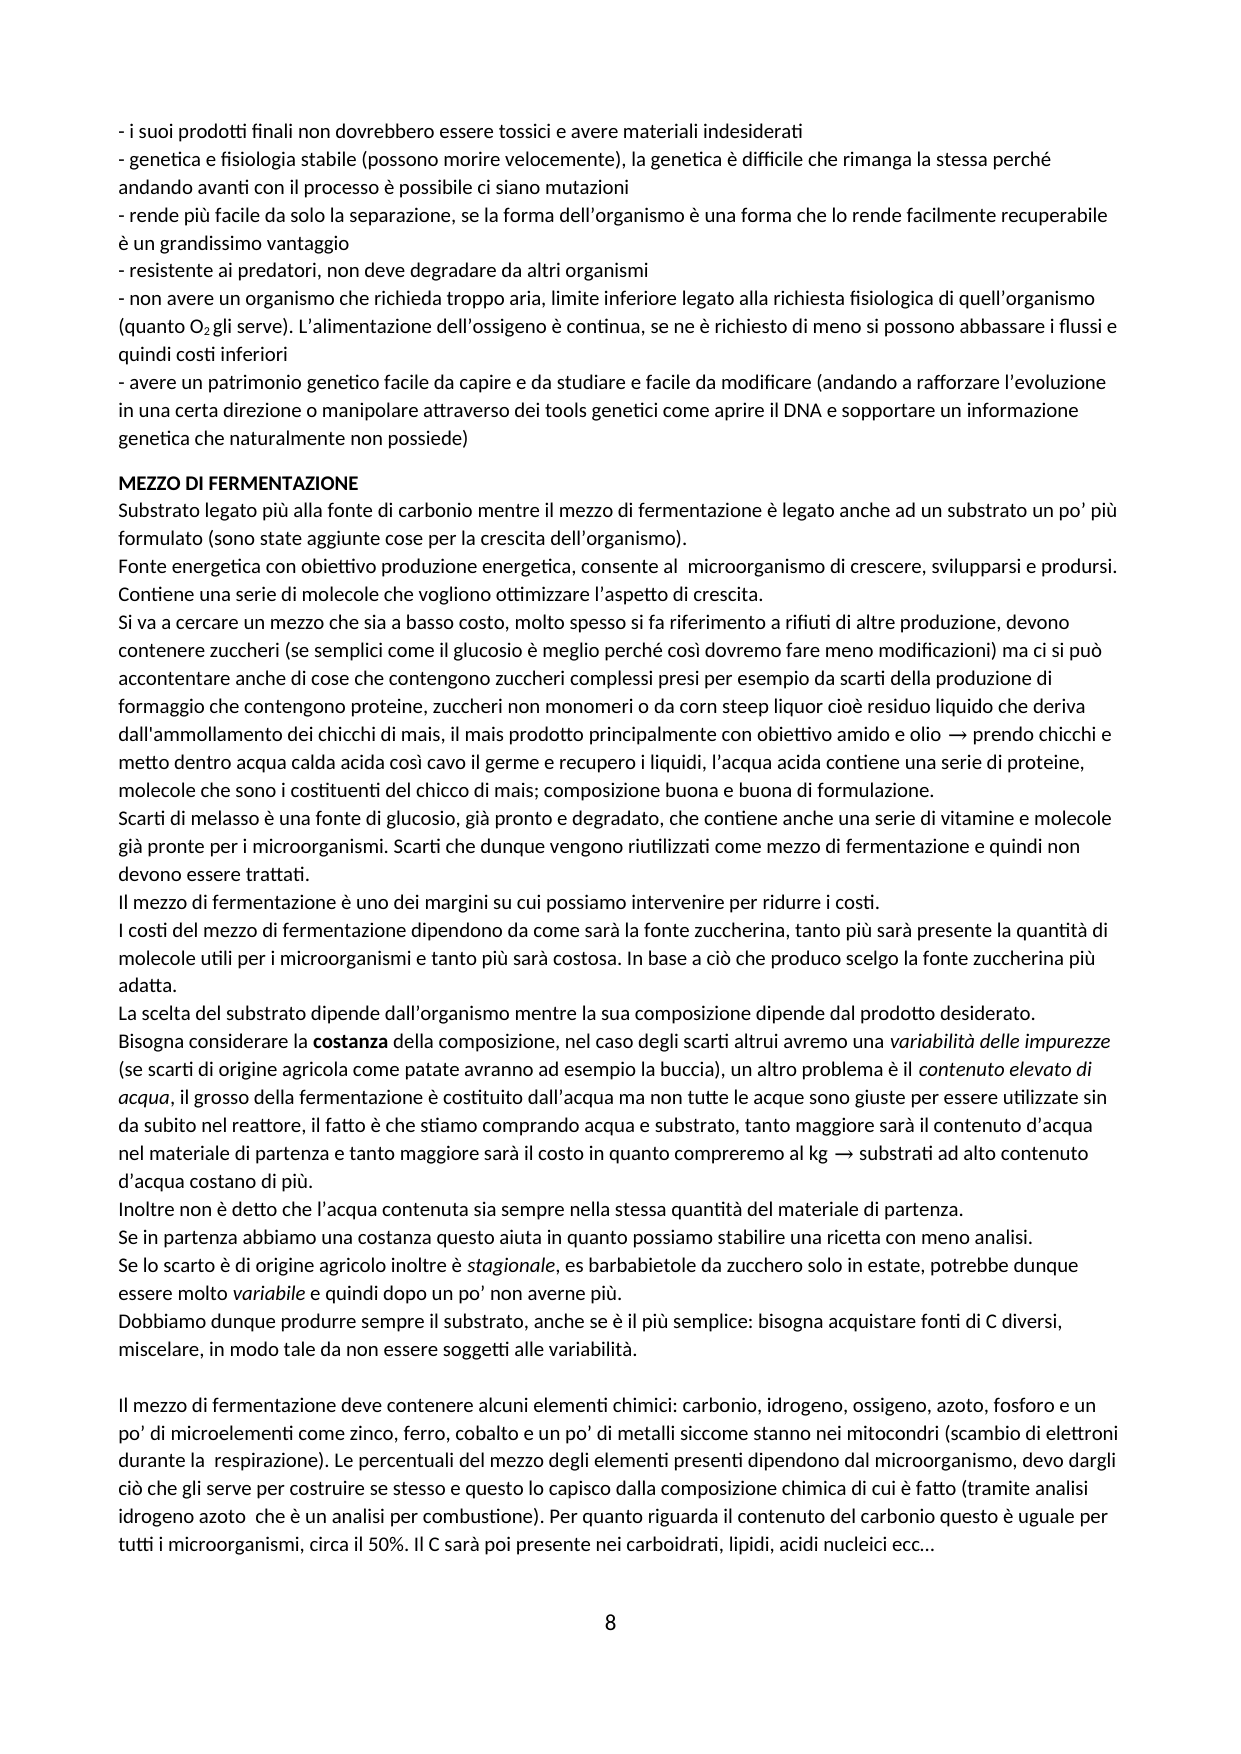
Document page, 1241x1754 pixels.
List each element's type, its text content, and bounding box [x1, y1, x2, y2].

text MEZZO DI FERMENTAZIONE Substrato legato più alla fonte di carbonio mentre il mezzo di fermentazione è legato anche ad un substrato un po’ più formulato (sono state aggiunte cose per la crescita dell’organismo). Fonte energetica con obiettivo produzione energetica, consente al microorganismo di crescere, svilupparsi e prodursi. Contiene una serie di molecole che vogliono ottimizzare l’aspetto di crescita. Si va a cercare un mezzo che sia a basso costo, molto spesso si fa riferimento a rifiuti di altre produzione, devono contenere zuccheri (se semplici come il glucosio è meglio perché così dovremo fare meno modificazioni) ma ci si può accontentare anche di cose che contengono zuccheri complessi presi per esempio da scarti della produzione di formaggio che contengono proteine, zuccheri non monomeri o da corn steep liquor cioè residuo liquido che deriva dall'ammollamento dei chicchi di mais, il mais prodotto principalmente con obiettivo amido e olio → prendo chicchi e metto dentro acqua calda acida così cavo il germe e recupero i liquidi, l’acqua acida contiene una serie di proteine, molecole che sono i costituenti del chicco di mais; composizione buona e buona di formulazione. Scarti di melasso è una fonte di glucosio, già pronto e degradato, che contiene anche una serie di vitamine e molecole già pronte per i microorganismi. Scarti che dunque vengono riutilizzati come mezzo di fermentazione e quindi non devono essere trattati. Il mezzo di fermentazione è uno dei margini su cui possiamo intervenire per ridurre i costi. I costi del mezzo di fermentazione dipendono da come sarà la fonte zuccherina, tanto più sarà presente la quantità di molecole utili per i microorganismi e tanto più sarà costosa. In base a ciò che produco scelgo la fonte zuccherina più adatta. La scelta del substrato dipende dall’organismo mentre la sua composizione dipende dal prodotto desiderato. Bisogna considerare la costanza della composizione, nel caso degli scarti altrui avremo una variabilità delle impurezze (se scarti di origine agricola come patate avranno ad esempio la buccia), un altro problema è il contenuto elevato di acqua, il grosso della fermentazione è costituito dall’acqua ma non tutte le acque sono giuste per essere utilizzate sin da subito nel reattore, il fatto è che stiamo comprando acqua e substrato, tanto maggiore sarà il contenuto d’acqua nel materiale di partenza e tanto maggiore sarà il costo in quanto compreremo al kg → substrati ad alto contenuto d’acqua costano di più. Inoltre non è detto che l’acqua contenuta sia sempre nella stessa quantità del materiale di partenza. Se in partenza abbiamo una costanza questo aiuta in quanto possiamo stabilire una ricetta con meno analisi. Se lo scarto è di origine agricolo inoltre è stagionale, es barbabietole da zucchero solo in estate, potrebbe dunque essere molto variabile e quindi dopo un po’ non averne più. Dobbiamo dunque produrre sempre il substrato, anche se è il più semplice: bisogna acquistare fonti di C diversi, miscelare, in modo tale da non essere soggetti alle variabilità. Il mezzo di fermentazione deve contenere alcuni elementi chimici: carbonio, idrogeno, ossigeno, azoto, fosforo e un po’ di microelementi come zinco, ferro, cobalto e un po’ di metalli siccome stanno nei mitocondri (scambio di elettroni durante la respirazione). Le percentuali del mezzo degli elementi presenti dipendono dal microorganismo, devo dargli ciò che gli serve per costruire se stesso e questo lo capisco dalla composizione chimica di cui è fatto (tramite analisi idrogeno azoto che è un analisi per combustione). Per quanto riguarda il contenuto del carbonio questo è uguale per tutti i microorganismi, circa il 50%. Il C sarà poi presente nei carboidrati, lipidi, acidi nucleici ecc… [118, 470, 1122, 1557]
text - i suoi prodotti finali non dovrebbero essere tossici e avere materiali indesiderati - genetica e fisiologia stabile (possono morire velocemente), la genetica è difficile che rimanga la stessa perché andando avanti con il processo è possibile ci siano mutazioni - rende più facile da solo la separazione, se la forma dell’organismo è una forma che lo rende facilmente recuperabile è un grandissimo vantaggio - resistente ai predatori, non deve degradare da altri organismi - non avere un organismo che richieda troppo aria, limite inferiore legato alla richiesta fisiologica di quell’organismo (quanto O2 gli serve). L’alimentazione dell’ossigeno è continua, se ne è richiesto di meno si possono abbassare i flussi e quindi costi inferiori - avere un patrimonio genetico facile da capire e da studiare e facile da modificare (andando a rafforzare l’evoluzione in una certa direzione o manipolare attraverso dei tools genetici come aprire il DNA e sopportare un informazione genetica che naturalmente non possiede) [118, 118, 1122, 451]
